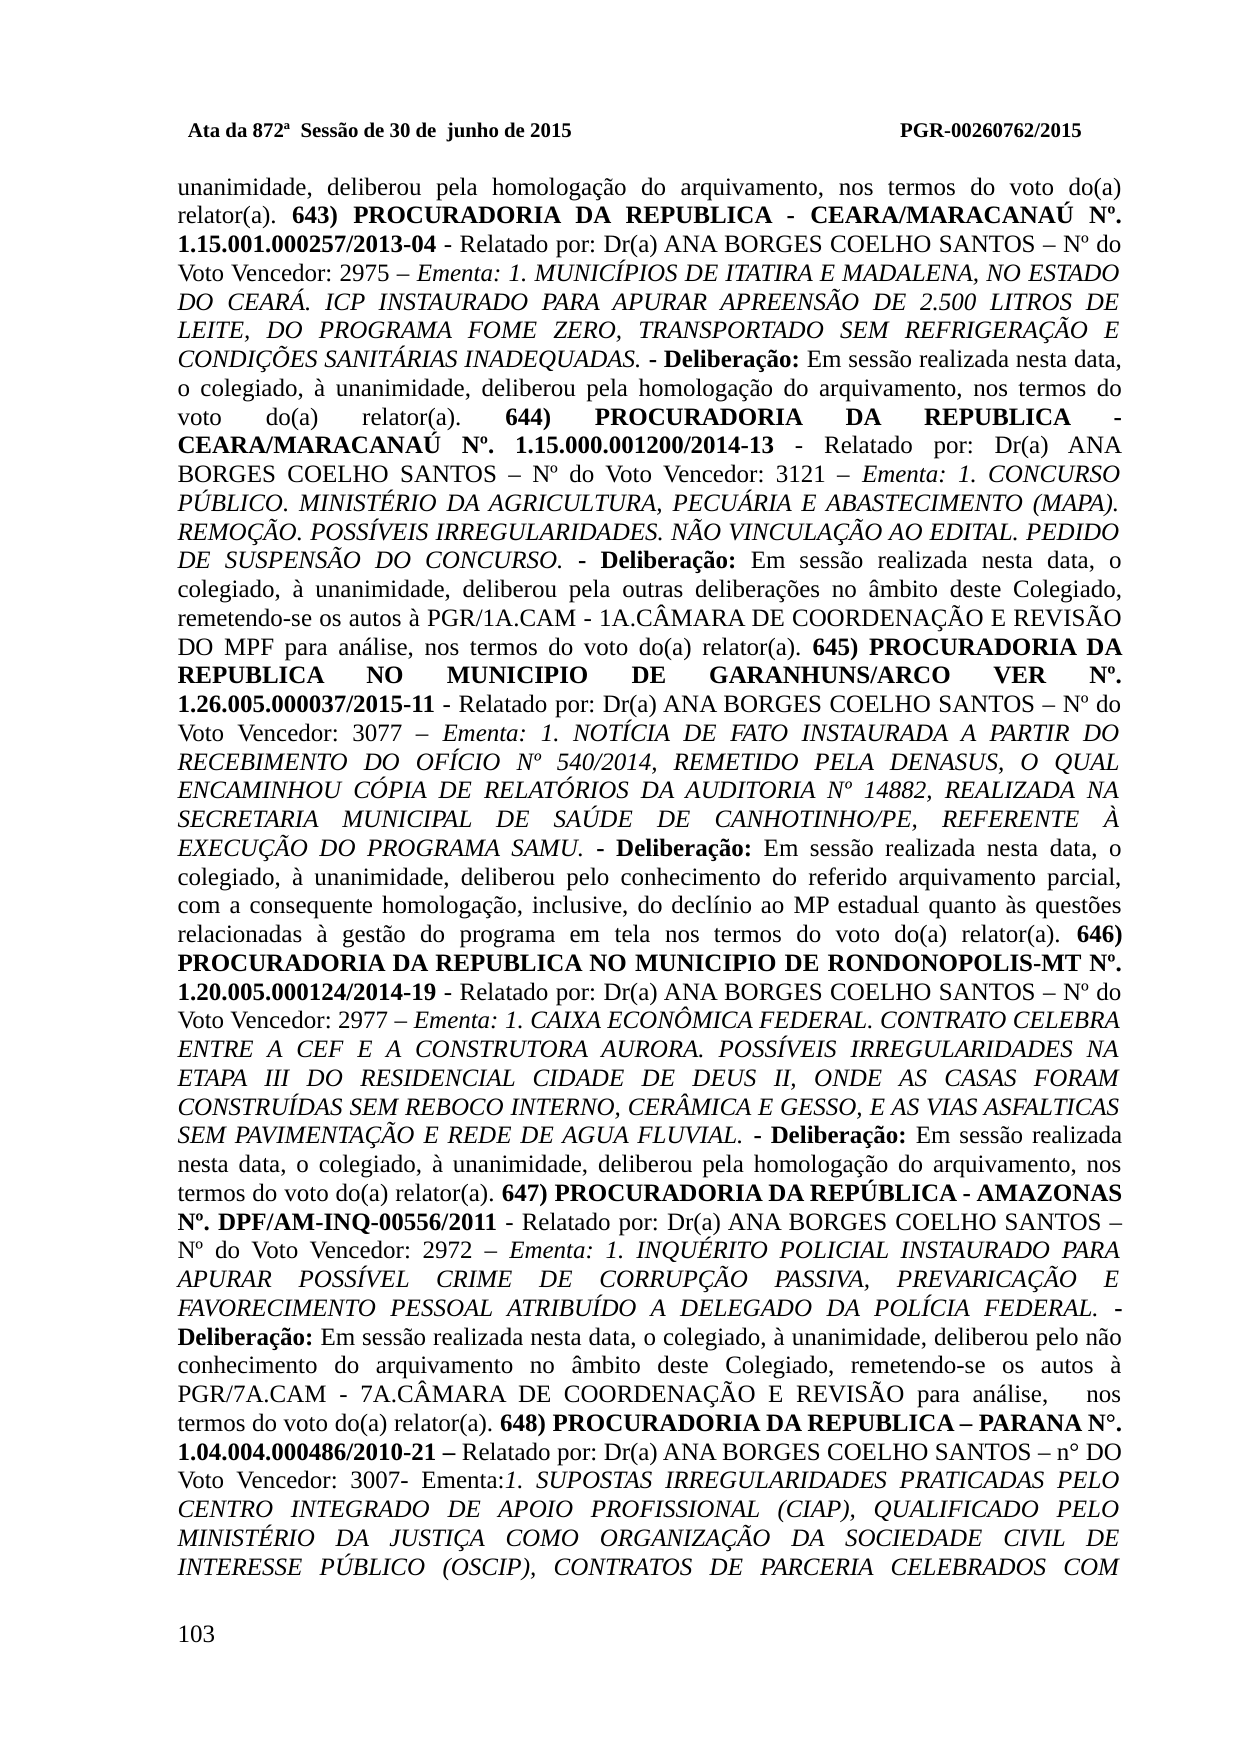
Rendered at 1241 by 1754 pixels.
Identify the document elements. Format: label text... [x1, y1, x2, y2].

text unanimidade, deliberou pela homologação do arquivamento, nos termos do voto do(a) relator(a). 643) PROCURADORIA DA REPUBLICA - CEARA/MARACANAÚ Nº. 1.15.001.000257/2013-04 - Relatado por: Dr(a) ANA BORGES COELHO SANTOS – Nº do Voto Vencedor: 2975 – Ementa: 1. MUNICÍPIOS DE ITATIRA E MADALENA, NO ESTADO DO CEARÁ. ICP INSTAURADO PARA APURAR APREENSÃO DE 2.500 LITROS DE LEITE, DO PROGRAMA FOME ZERO, TRANSPORTADO SEM REFRIGERAÇÃO E CONDIÇÕES SANITÁRIAS INADEQUADAS. - Deliberação: Em sessão realizada nesta data, o colegiado, à unanimidade, deliberou pela homologação do arquivamento, nos termos do voto do(a) relator(a). 644) PROCURADORIA DA REPUBLICA - CEARA/MARACANAÚ Nº. 1.15.000.001200/2014-13 - Relatado por: Dr(a) ANA BORGES COELHO SANTOS – Nº do Voto Vencedor: 3121 – Ementa: 1. CONCURSO PÚBLICO. MINISTÉRIO DA AGRICULTURA, PECUÁRIA E ABASTECIMENTO (MAPA). REMOÇÃO. POSSÍVEIS IRREGULARIDADES. NÃO VINCULAÇÃO AO EDITAL. PEDIDO DE SUSPENSÃO DO CONCURSO. - Deliberação: Em sessão realizada nesta data, o colegiado, à unanimidade, deliberou pela outras deliberações no âmbito deste Colegiado, remetendo-se os autos à PGR/1A.CAM - 1A.CÂMARA DE COORDENAÇÃO E REVISÃO DO MPF para análise, nos termos do voto do(a) relator(a). 645) PROCURADORIA DA REPUBLICA NO MUNICIPIO DE GARANHUNS/ARCO VER Nº. 1.26.005.000037/2015-11 - Relatado por: Dr(a) ANA BORGES COELHO SANTOS – Nº do Voto Vencedor: 3077 – Ementa: 1. NOTÍCIA DE FATO INSTAURADA A PARTIR DO RECEBIMENTO DO OFÍCIO Nº 540/2014, REMETIDO PELA DENASUS, O QUAL ENCAMINHOU CÓPIA DE RELATÓRIOS DA AUDITORIA Nº 14882, REALIZADA NA SECRETARIA MUNICIPAL DE SAÚDE DE CANHOTINHO/PE, REFERENTE À EXECUÇÃO DO PROGRAMA SAMU. - Deliberação: Em sessão realizada nesta data, o colegiado, à unanimidade, deliberou pelo conhecimento do referido arquivamento parcial, com a consequente homologação, inclusive, do declínio ao MP estadual quanto às questões relacionadas à gestão do programa em tela nos termos do voto do(a) relator(a). 646) PROCURADORIA DA REPUBLICA NO MUNICIPIO DE RONDONOPOLIS-MT Nº. 1.20.005.000124/2014-19 - Relatado por: Dr(a) ANA BORGES COELHO SANTOS – Nº do Voto Vencedor: 2977 – Ementa: 1. CAIXA ECONÔMICA FEDERAL. CONTRATO CELEBRA ENTRE A CEF E A CONSTRUTORA AURORA. POSSÍVEIS IRREGULARIDADES NA ETAPA III DO RESIDENCIAL CIDADE DE DEUS II, ONDE AS CASAS FORAM CONSTRUÍDAS SEM REBOCO INTERNO, CERÂMICA E GESSO, E AS VIAS ASFALTICAS SEM PAVIMENTAÇÃO E REDE DE AGUA FLUVIAL. - Deliberação: Em sessão realizada nesta data, o colegiado, à unanimidade, deliberou pela homologação do arquivamento, nos termos do voto do(a) relator(a). 647) PROCURADORIA DA REPÚBLICA - AMAZONAS Nº. DPF/AM-INQ-00556/2011 - Relatado por: Dr(a) ANA BORGES COELHO SANTOS – Nº do Voto Vencedor: 2972 – Ementa: 1. INQUÉRITO POLICIAL INSTAURADO PARA APURAR POSSÍVEL CRIME DE CORRUPÇÃO PASSIVA, PREVARICAÇÃO E FAVORECIMENTO PESSOAL ATRIBUÍDO A DELEGADO DA POLÍCIA FEDERAL. - Deliberação: Em sessão realizada nesta data, o colegiado, à unanimidade, deliberou pelo não conhecimento do arquivamento no âmbito deste Colegiado, remetendo-se os autos à PGR/7A.CAM - 7A.CÂMARA DE COORDENAÇÃO E REVISÃO para análise, nos termos do voto do(a) relator(a). 648) PROCURADORIA DA REPUBLICA – PARANA N°. 1.04.004.000486/2010-21 – Relatado por: Dr(a) ANA BORGES COELHO SANTOS – n° DO Voto Vencedor: 3007- Ementa:1. SUPOSTAS IRREGULARIDADES PRATICADAS PELO CENTRO INTEGRADO DE APOIO PROFISSIONAL (CIAP), QUALIFICADO PELO MINISTÉRIO DA JUSTIÇA COMO ORGANIZAÇÃO DA SOCIEDADE CIVIL DE INTERESSE PÚBLICO (OSCIP), CONTRATOS DE PARCERIA CELEBRADOS COM [177, 172, 1122, 1580]
